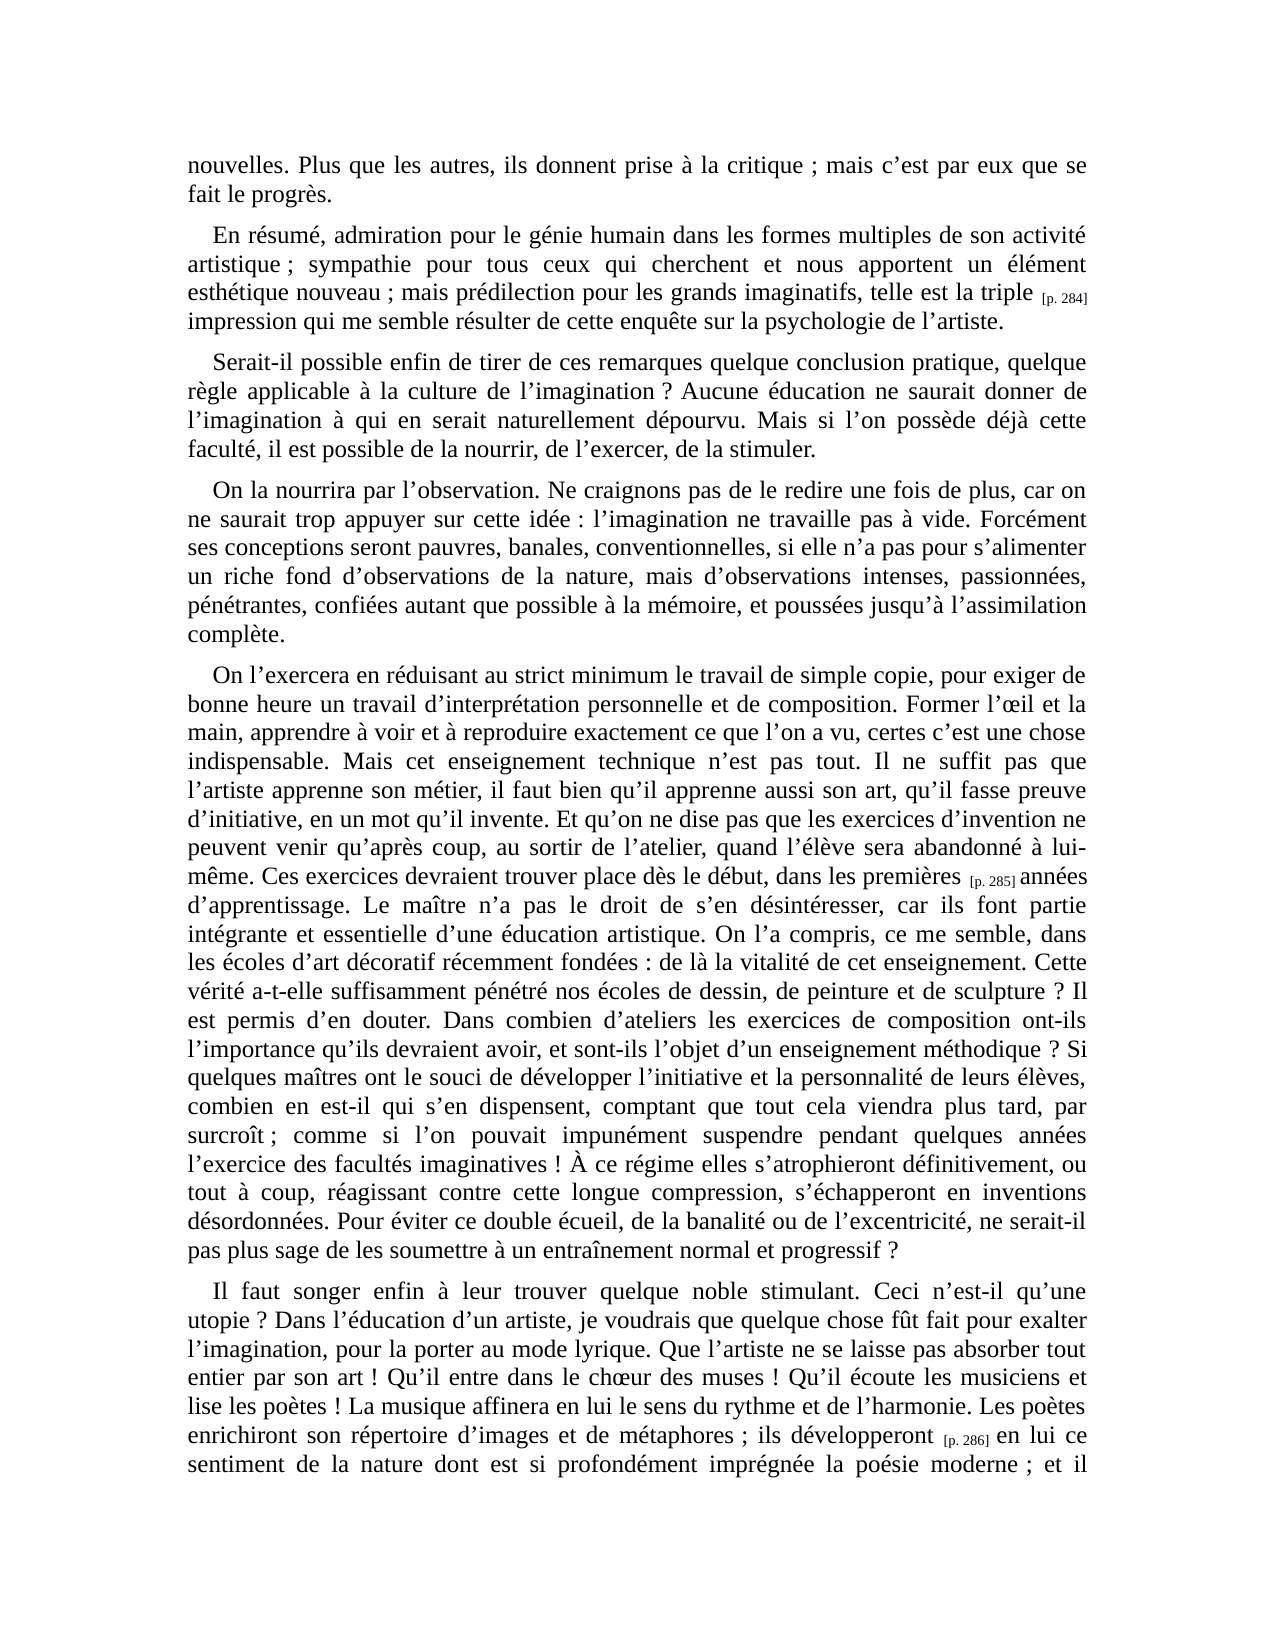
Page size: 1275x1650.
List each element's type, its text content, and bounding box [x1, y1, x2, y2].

text Il faut songer enfin à leur trouver quelque noble stimulant. Ceci n’est-il qu’une utopie ? Dans l’éducation d’un artiste, je voudrais que quelque chose fût fait pour exalter l’imagination, pour la porter au mode lyrique. Que l’artiste ne se laisse pas absorber tout entier par son art ! Qu’il entre dans le chœur des muses ! Qu’il écoute les musiciens et lise les poètes ! La musique affinera en lui le sens du rythme et de l’harmonie. Les poètes enrichiront son répertoire d’images et de métaphores ; ils développeront [p. 286] en lui ce sentiment de la nature dont est si profondément imprégnée la poésie moderne ; et il [187, 1276, 1087, 1477]
text En résumé, admiration pour le génie humain dans les formes multiples de son activité artistique ; sympathie pour tous ceux qui cherchent et nous apportent un élément esthétique nouveau ; mais prédilection pour les grands imaginatifs, telle est la triple [p. 284] impression qui me semble résulter de cette enquête sur la psychologie de l’artiste. [187, 220, 1087, 335]
text Serait-il possible enfin de tirer de ces remarques quelque conclusion pratique, quelque règle applicable à la culture de l’imagination ? Aucune éducation ne saurait donner de l’imagination à qui en serait naturellement dépourvu. Mais si l’on possède déjà cette faculté, il est possible de la nourrir, de l’exercer, de la stimuler. [187, 347, 1087, 462]
text nouvelles. Plus que les autres, ils donnent prise à la critique ; mais c’est par eux que se fait le progrès. [187, 150, 1087, 207]
text On l’exercera en réduisant au strict minimum le travail de simple copie, pour exiger de bonne heure un travail d’interprétation personnelle et de composition. Former l’œil et la main, apprendre à voir et à reproduire exactement ce que l’on a vu, certes c’est une chose indispensable. Mais cet enseignement technique n’est pas tout. Il ne suffit pas que l’artiste apprenne son métier, il faut bien qu’il apprenne aussi son art, qu’il fasse preuve d’initiative, en un mot qu’il invente. Et qu’on ne dise pas que les exercices d’invention ne peuvent venir qu’après coup, au sortir de l’atelier, quand l’élève sera abandonné à lui-même. Ces exercices devraient trouver place dès le début, dans les premières [p. 285] années d’apprentissage. Le maître n’a pas le droit de s’en désintéresser, car ils font partie intégrante et essentielle d’une éducation artistique. On l’a compris, ce me semble, dans les écoles d’art décoratif récemment fondées : de là la vitalité de cet enseignement. Cette vérité a-t-elle suffisamment pénétré nos écoles de dessin, de peinture et de sculpture ? Il est permis d’en douter. Dans combien d’ateliers les exercices de composition ont-ils l’importance qu’ils devraient avoir, et sont-ils l’objet d’un enseignement méthodique ? Si quelques maîtres ont le souci de développer l’initiative et la personnalité de leurs élèves, combien en est-il qui s’en dispensent, comptant que tout cela viendra plus tard, par surcroît ; comme si l’on pouvait impunément suspendre pendant quelques années l’exercice des facultés imaginatives ! À ce régime elles s’atrophieront définitivement, ou tout à coup, réagissant contre cette longue compression, s’échapperont en inventions désordonnées. Pour éviter ce double écueil, de la banalité ou de l’excentricité, ne serait-il pas plus sage de les soumettre à un entraînement normal et progressif ? [187, 660, 1087, 1264]
text On la nourrira par l’observation. Ne craignons pas de le redire une fois de plus, car on ne saurait trop appuyer sur cette idée : l’imagination ne travaille pas à vide. Forcément ses conceptions seront pauvres, banales, conventionnelles, si elle n’a pas pour s’alimenter un riche fond d’observations de la nature, mais d’observations intenses, passionnées, pénétrantes, confiées autant que possible à la mémoire, et poussées jusqu’à l’assimilation complète. [187, 475, 1087, 647]
